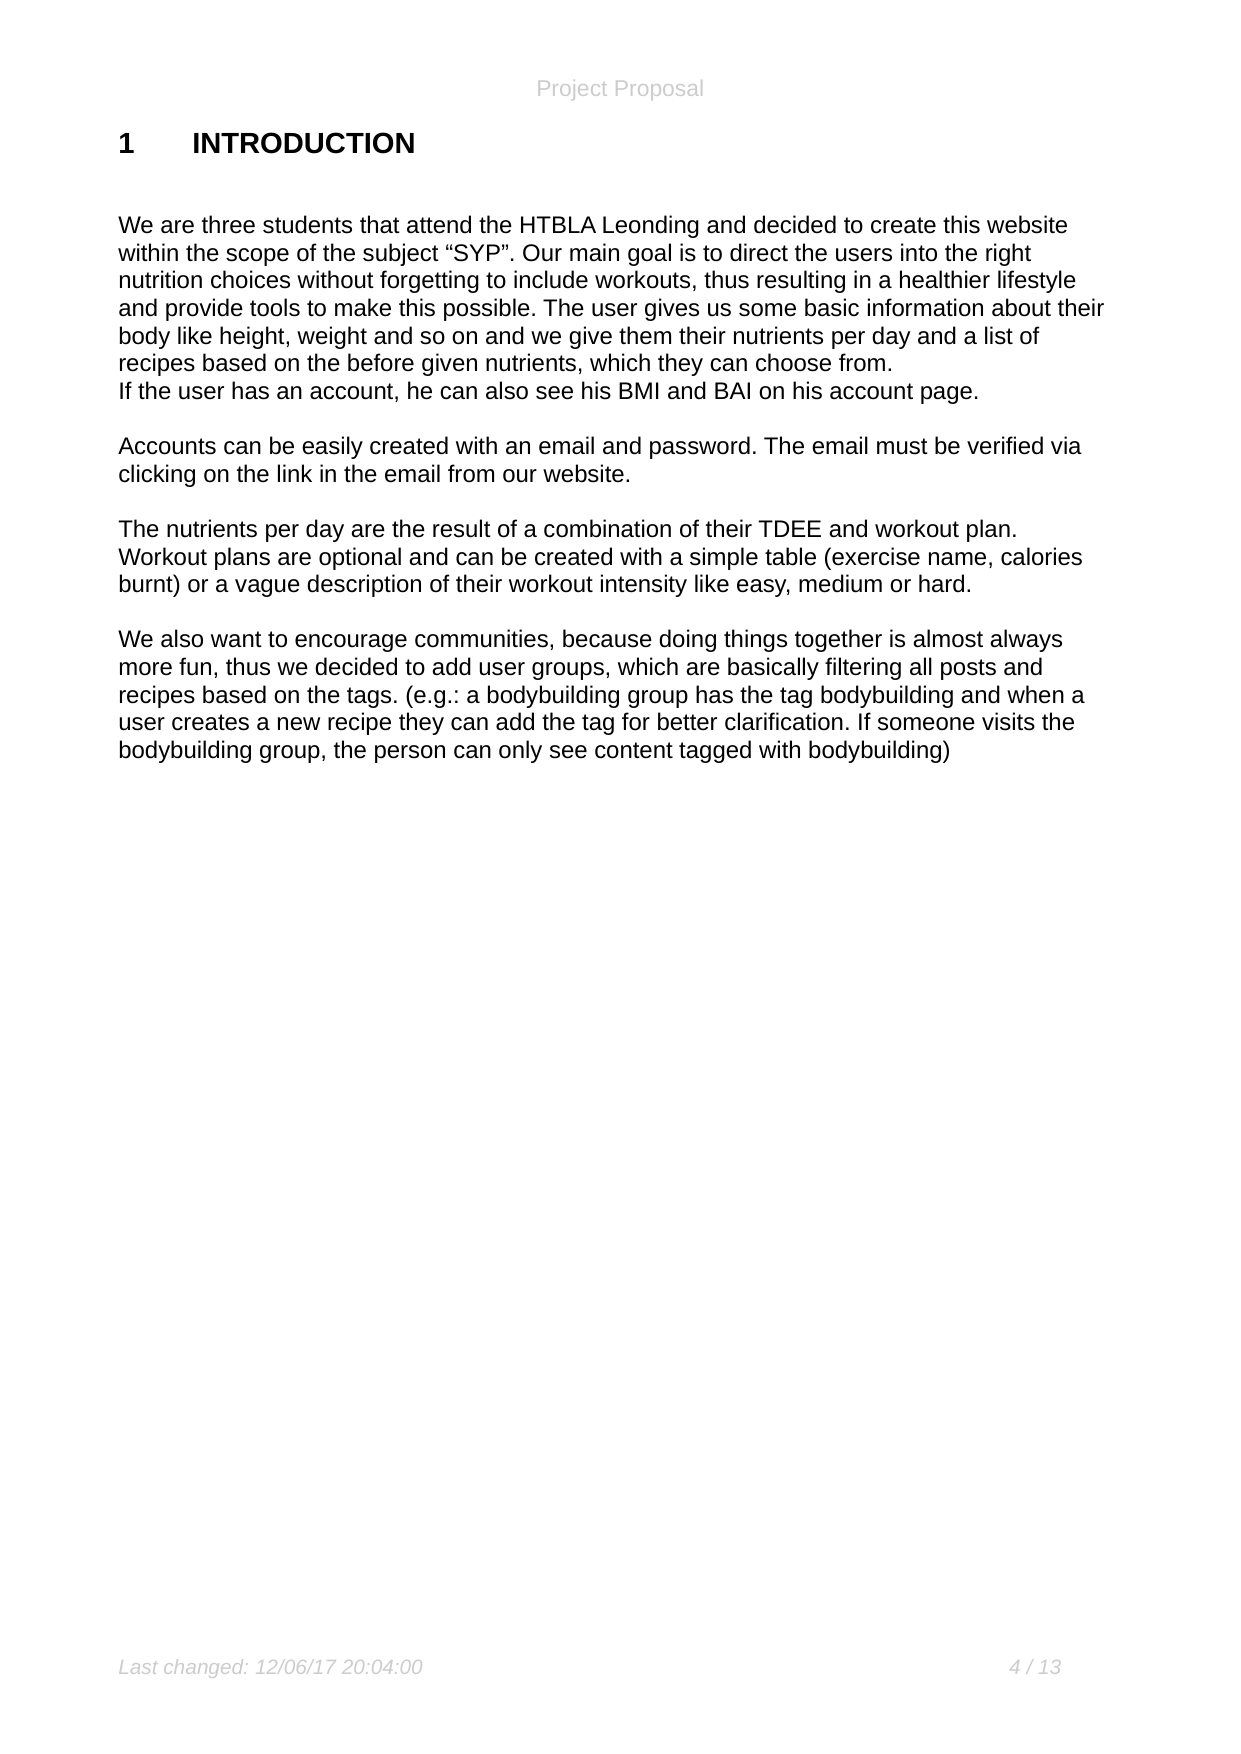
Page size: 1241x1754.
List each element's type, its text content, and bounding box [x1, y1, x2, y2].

text Accounts can be easily created with an email and password. The email must be verified via clicking on the link in the email from our website. [118, 432, 1122, 487]
text The nutrients per day are the result of a combination of their TDEE and workout plan. [118, 515, 1122, 542]
text We also want to encourage communities, because doing things together is almost always more fun, thus we decided to add user groups, which are basically filtering all posts and recipes based on the tags. (e.g.: a bodybuilding group has the tag bodybuilding and when a user creates a new recipe they can add the tag for better clarification. If someone visits the bodybuilding group, the person can only see content tagged with bodybuilding) [118, 625, 1122, 763]
text We are three students that attend the HTBLA Leonding and decided to create this website within the scope of the subject “SYP”. Our main goal is to direct the users into the right nutrition choices without forgetting to include workouts, thus resulting in a healthier lifestyle and provide tools to make this possible. The user gives us some basic information about their body like height, weight and so on and we give them their nutrients per day and a list of recipes based on the before given nutrients, which they can choose from. [118, 211, 1122, 377]
text Workout plans are optional and can be created with a simple table (exercise name, calories burnt) or a vague description of their workout intensity like easy, medium or hard. [118, 542, 1122, 598]
text If the user has an account, he can also see his BMI and BAI on his account page. [118, 377, 1122, 404]
subtitle Introduction [118, 126, 1122, 160]
